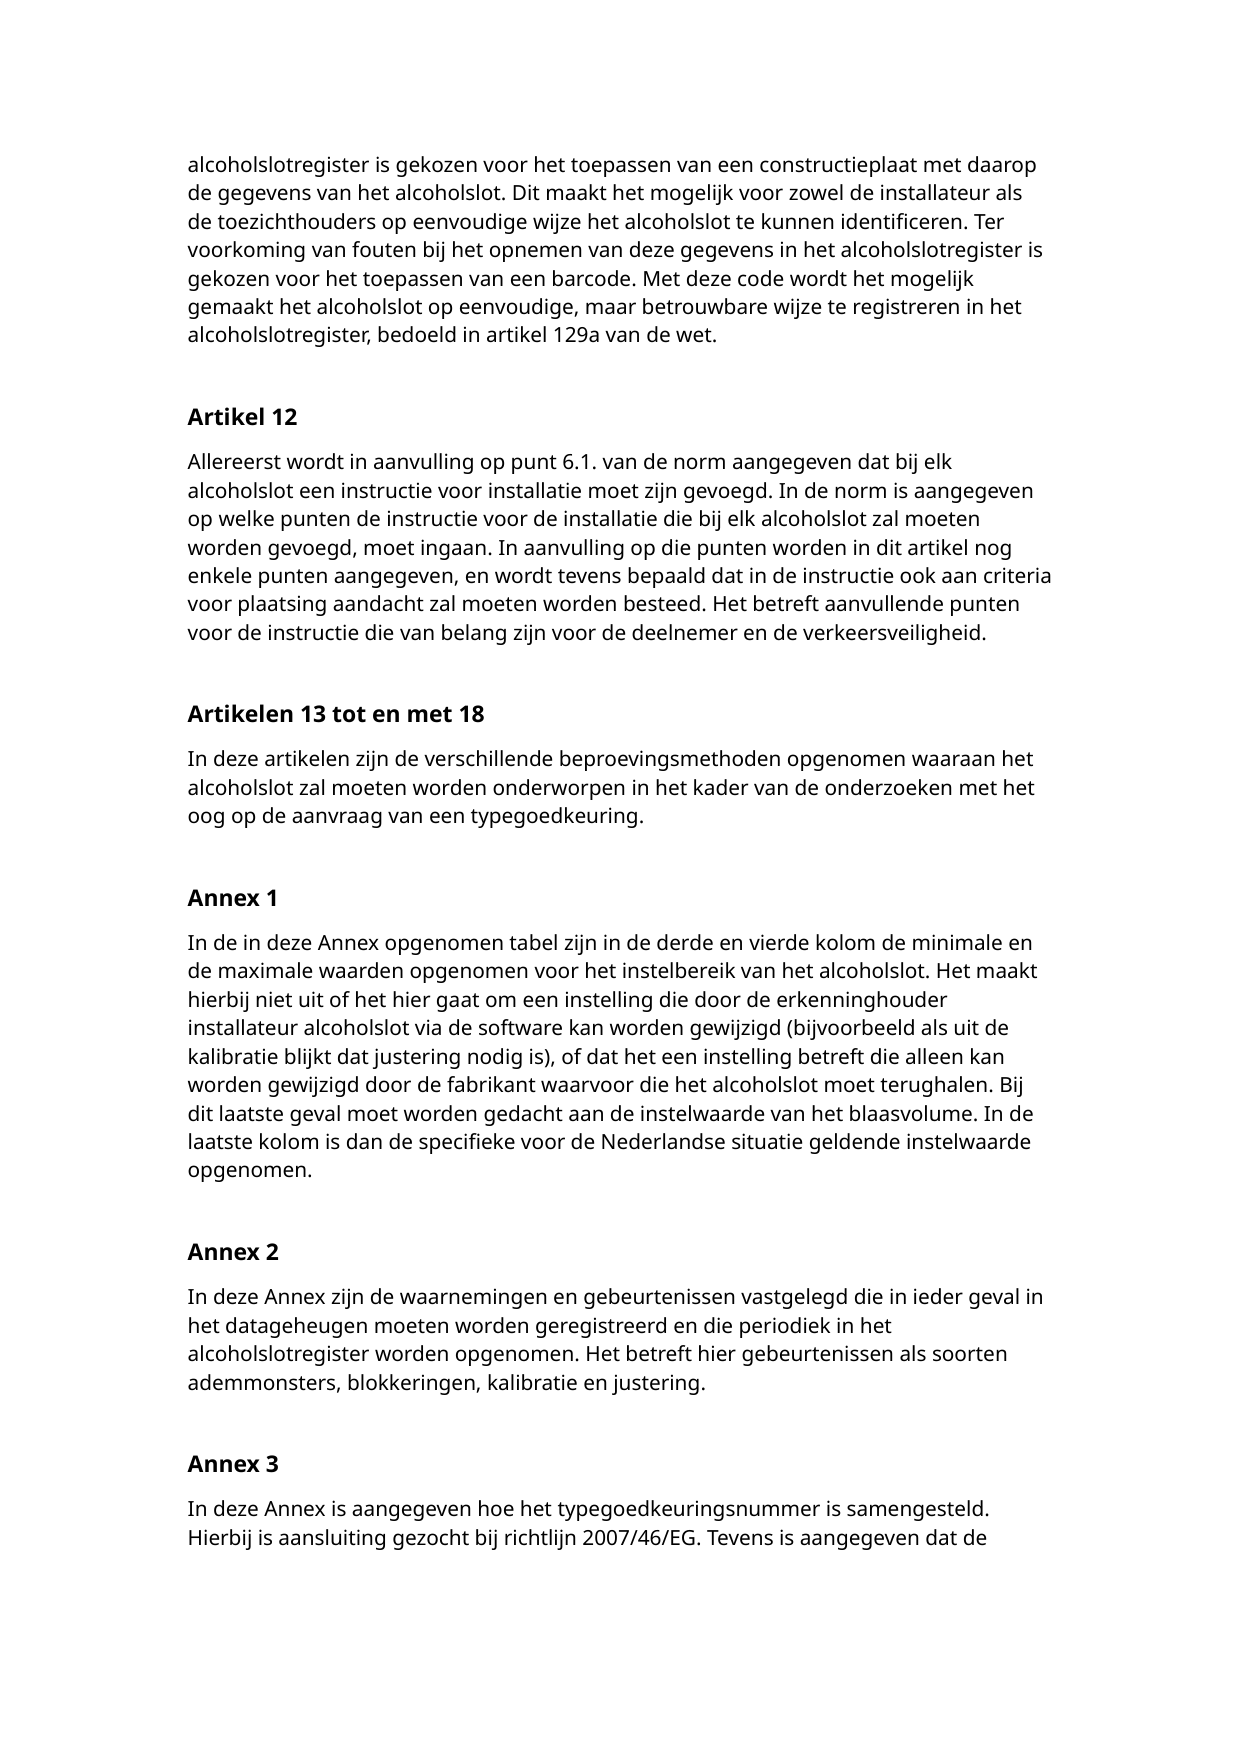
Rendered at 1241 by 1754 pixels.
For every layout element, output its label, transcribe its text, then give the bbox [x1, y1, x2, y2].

text Allereerst wordt in aanvulling op punt 6.1. van de norm aangegeven dat bij elk alcoholslot een instructie voor installatie moet zijn gevoegd. In de norm is aangegeven op welke punten de instructie voor de installatie die bij elk alcoholslot zal moeten worden gevoegd, moet ingaan. In aanvulling op die punten worden in dit artikel nog enkele punten aangegeven, en wordt tevens bepaald dat in de instructie ook aan criteria voor plaatsing aandacht zal moeten worden besteed. Het betreft aanvullende punten voor de instructie die van belang zijn voor de deelnemer en de verkeersveiligheid. [187, 447, 1053, 646]
text In deze Annex is aangegeven hoe het typegoedkeuringsnummer is samengesteld. Hierbij is aansluiting gezocht bij richtlijn 2007/46/EG. Tevens is aangegeven dat de [187, 1494, 1053, 1551]
text alcoholslotregister is gekozen voor het toepassen van een constructieplaat met daarop de gegevens van het alcoholslot. Dit maakt het mogelijk voor zowel de installateur als de toezichthouders op eenvoudige wijze het alcoholslot te kunnen identificeren. Ter voorkoming van fouten bij het opnemen van deze gegevens in het alcoholslotregister is gekozen voor het toepassen van een barcode. Met deze code wordt het mogelijk gemaakt het alcoholslot op eenvoudige, maar betrouwbare wijze te registreren in het alcoholslotregister, bedoeld in artikel 129a van de wet. [187, 150, 1053, 349]
text In de in deze Annex opgenomen tabel zijn in de derde en vierde kolom de minimale en de maximale waarden opgenomen voor het instelbereik van het alcoholslot. Het maakt hierbij niet uit of het hier gaat om een instelling die door de erkenninghouder installateur alcoholslot via de software kan worden gewijzigd (bijvoorbeeld als uit de kalibratie blijkt dat justering nodig is), of dat het een instelling betreft die alleen kan worden gewijzigd door de fabrikant waarvoor die het alcoholslot moet terughalen. Bij dit laatste geval moet worden gedacht aan de instelwaarde van het blaasvolume. In de laatste kolom is dan de specifieke voor de Nederlandse situatie geldende instelwaarde opgenomen. [187, 928, 1053, 1184]
subtitle Annex 1 [187, 882, 1053, 913]
subtitle Artikelen 13 tot en met 18 [187, 698, 1053, 729]
subtitle Annex 2 [187, 1236, 1053, 1267]
subtitle Annex 3 [187, 1448, 1053, 1479]
subtitle Artikel 12 [187, 401, 1053, 432]
text In deze artikelen zijn de verschillende beproevingsmethoden opgenomen waaraan het alcoholslot zal moeten worden onderworpen in het kader van de onderzoeken met het oog op de aanvraag van een typegoedkeuring. [187, 744, 1053, 830]
text In deze Annex zijn de waarnemingen en gebeurtenissen vastgelegd die in ieder geval in het datageheugen moeten worden geregistreerd en die periodiek in het alcoholslotregister worden opgenomen. Het betreft hier gebeurtenissen als soorten ademmonsters, blokkeringen, kalibratie en justering. [187, 1282, 1053, 1396]
